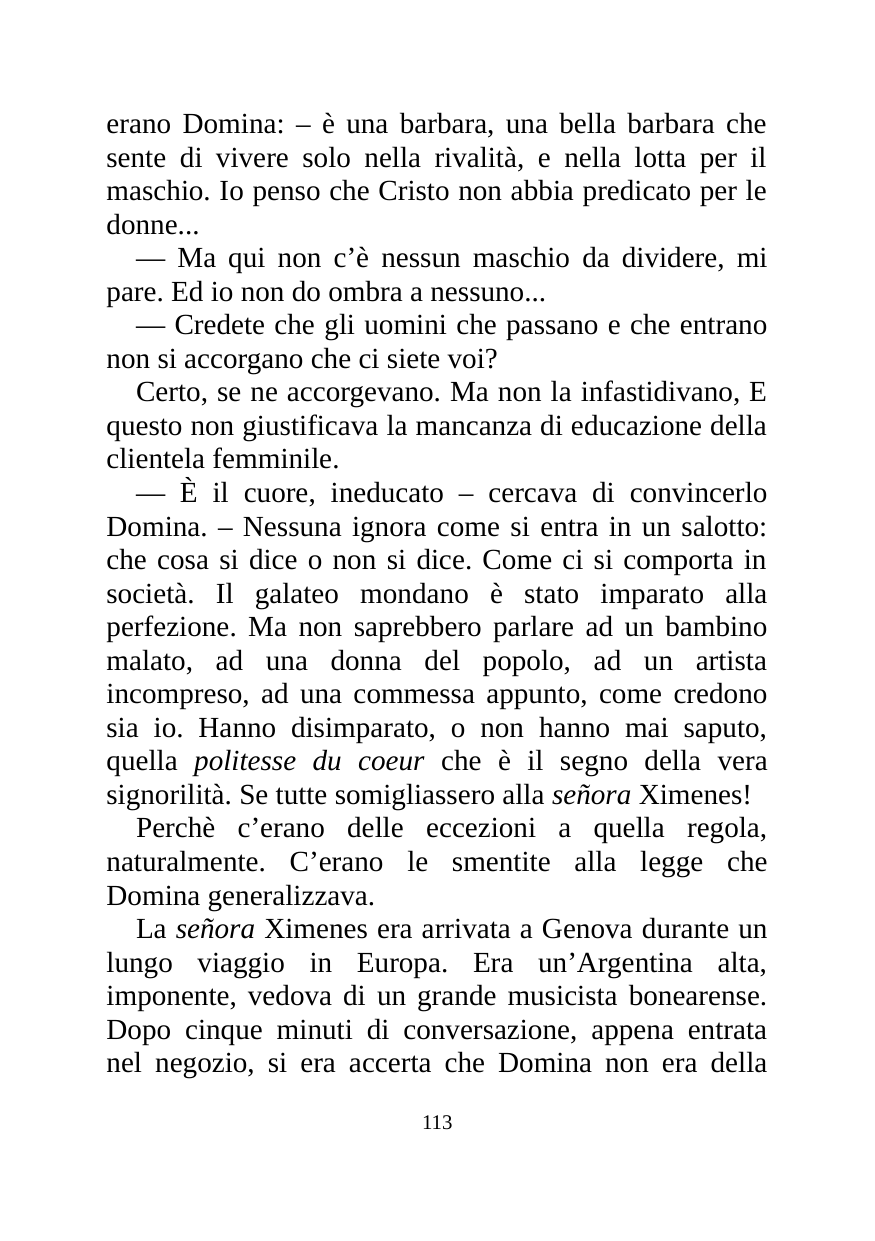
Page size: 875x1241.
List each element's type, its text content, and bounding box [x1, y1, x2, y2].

text — Ma qui non c’è nessun maschio da dividere, mi pare. Ed io non do ombra a nessuno... [106, 240, 768, 307]
text La señora Ximenes era arrivata a Genova durante un lungo viaggio in Europa. Era un’Argentina alta, imponente, vedova di un grande musicista bonearense. Dopo cinque minuti di conversazione, appena entrata nel negozio, si era accerta che Domina non era della [106, 911, 768, 1079]
text — È il cuore, ineducato – cercava di convincerlo Domina. – Nessuna ignora come si entra in un salotto: che cosa si dice o non si dice. Come ci si comporta in società. Il galateo mondano è stato imparato alla perfezione. Ma non saprebbero parlare ad un bambino malato, ad una donna del popolo, ad un artista incompreso, ad una commessa appunto, come credono sia io. Hanno disimparato, o non hanno mai saputo, quella politesse du coeur che è il segno della vera signorilità. Se tutte somigliassero alla señora Ximenes! [106, 475, 768, 811]
text Certo, se ne accorgevano. Ma non la infastidivano, E questo non giustificava la mancanza di educazione della clientela femminile. [106, 374, 768, 475]
text erano Domina: – è una barbara, una bella barbara che sente di vivere solo nella rivalità, e nella lotta per il maschio. Io penso che Cristo non abbia predicato per le donne... [106, 106, 768, 240]
text — Credete che gli uomini che passano e che entrano non si accorgano che ci siete voi? [106, 307, 768, 374]
text Perchè c’erano delle eccezioni a quella regola, naturalmente. C’erano le smentite alla legge che Domina generalizzava. [106, 811, 768, 911]
